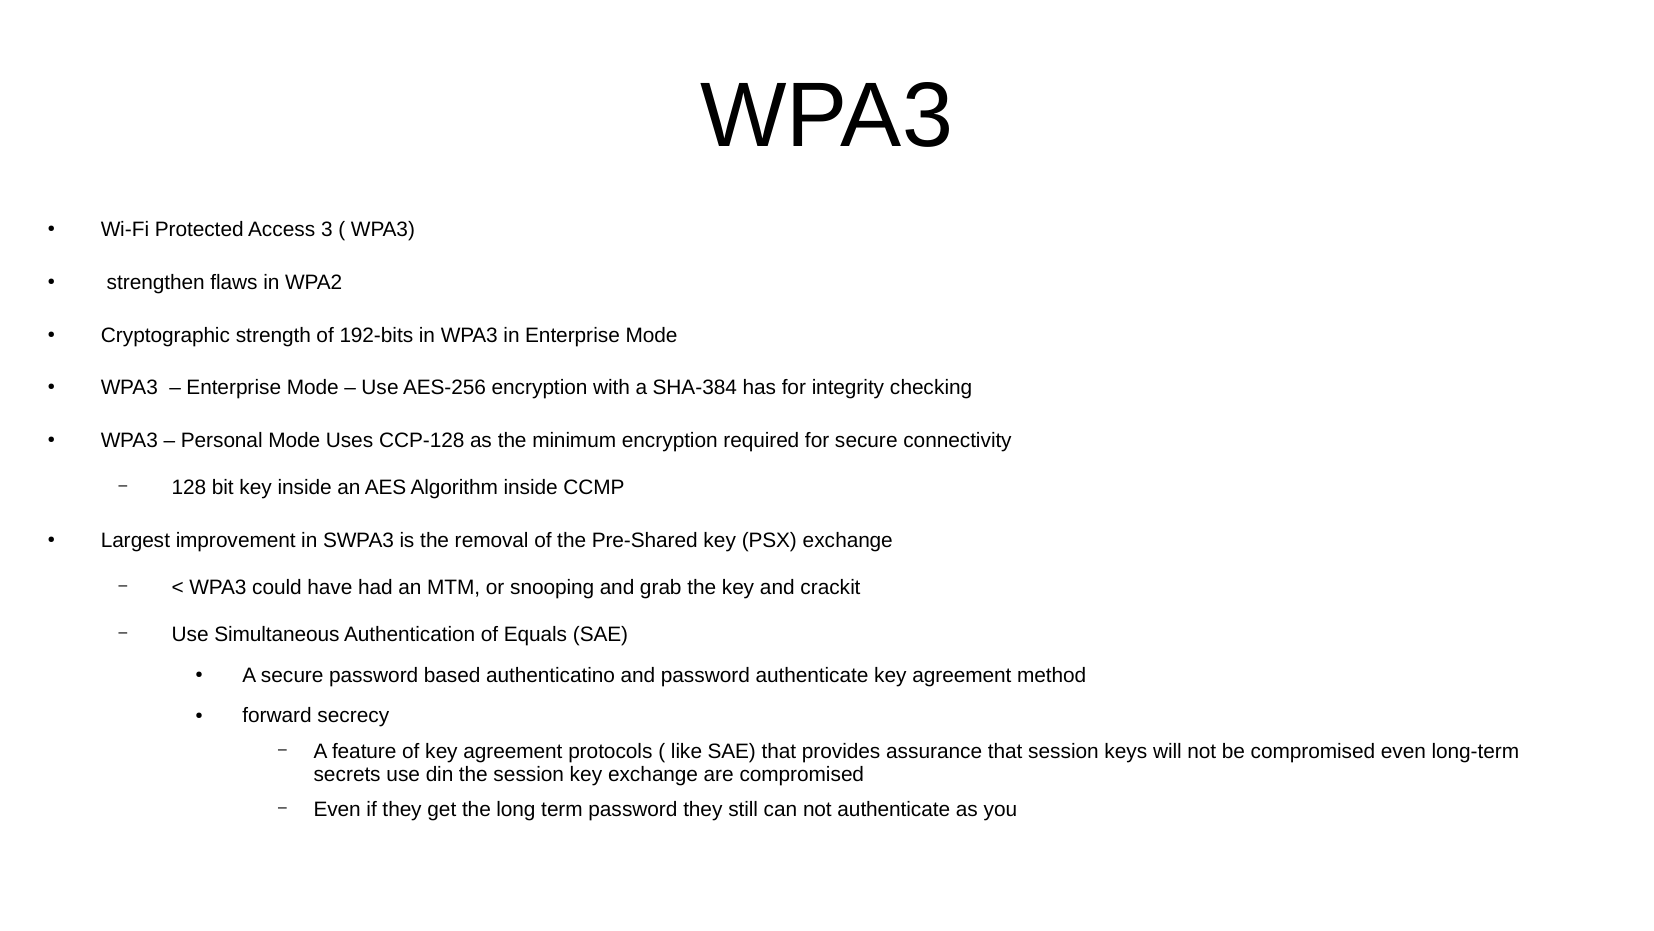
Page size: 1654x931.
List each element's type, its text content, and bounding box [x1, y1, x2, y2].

title WPA3 [82, 37, 1571, 193]
list Wi-Fi Protected Access 3 ( WPA3) strengthen flaws in WPA2 Cryptographic strength of 192-bits in WPA3 in Enterprise Mode WPA3 – Enterprise Mode – Use AES-256 encryption with a SHA-384 has for integrity checking WPA3 – Personal Mode Uses CCP-128 as the minimum encryption required for secure connectivity 128 bit key inside an AES Algorithm inside CCMP Largest improvement in SWPA3 is the removal of the Pre-Shared key (PSX) exchange < WPA3 could have had an MTM, or snooping and grab the key and crackit Use Simultaneous Authentication of Equals (SAE) A secure password based authenticatino and password authenticate key agreement method forward secrecy A feature of key agreement protocols ( like SAE) that provides assurance that session keys will not be compromised even long-term secrets use din the session key exchange are compromised Even if they get the long term password they still can not authenticate as you [30, 217, 1571, 916]
